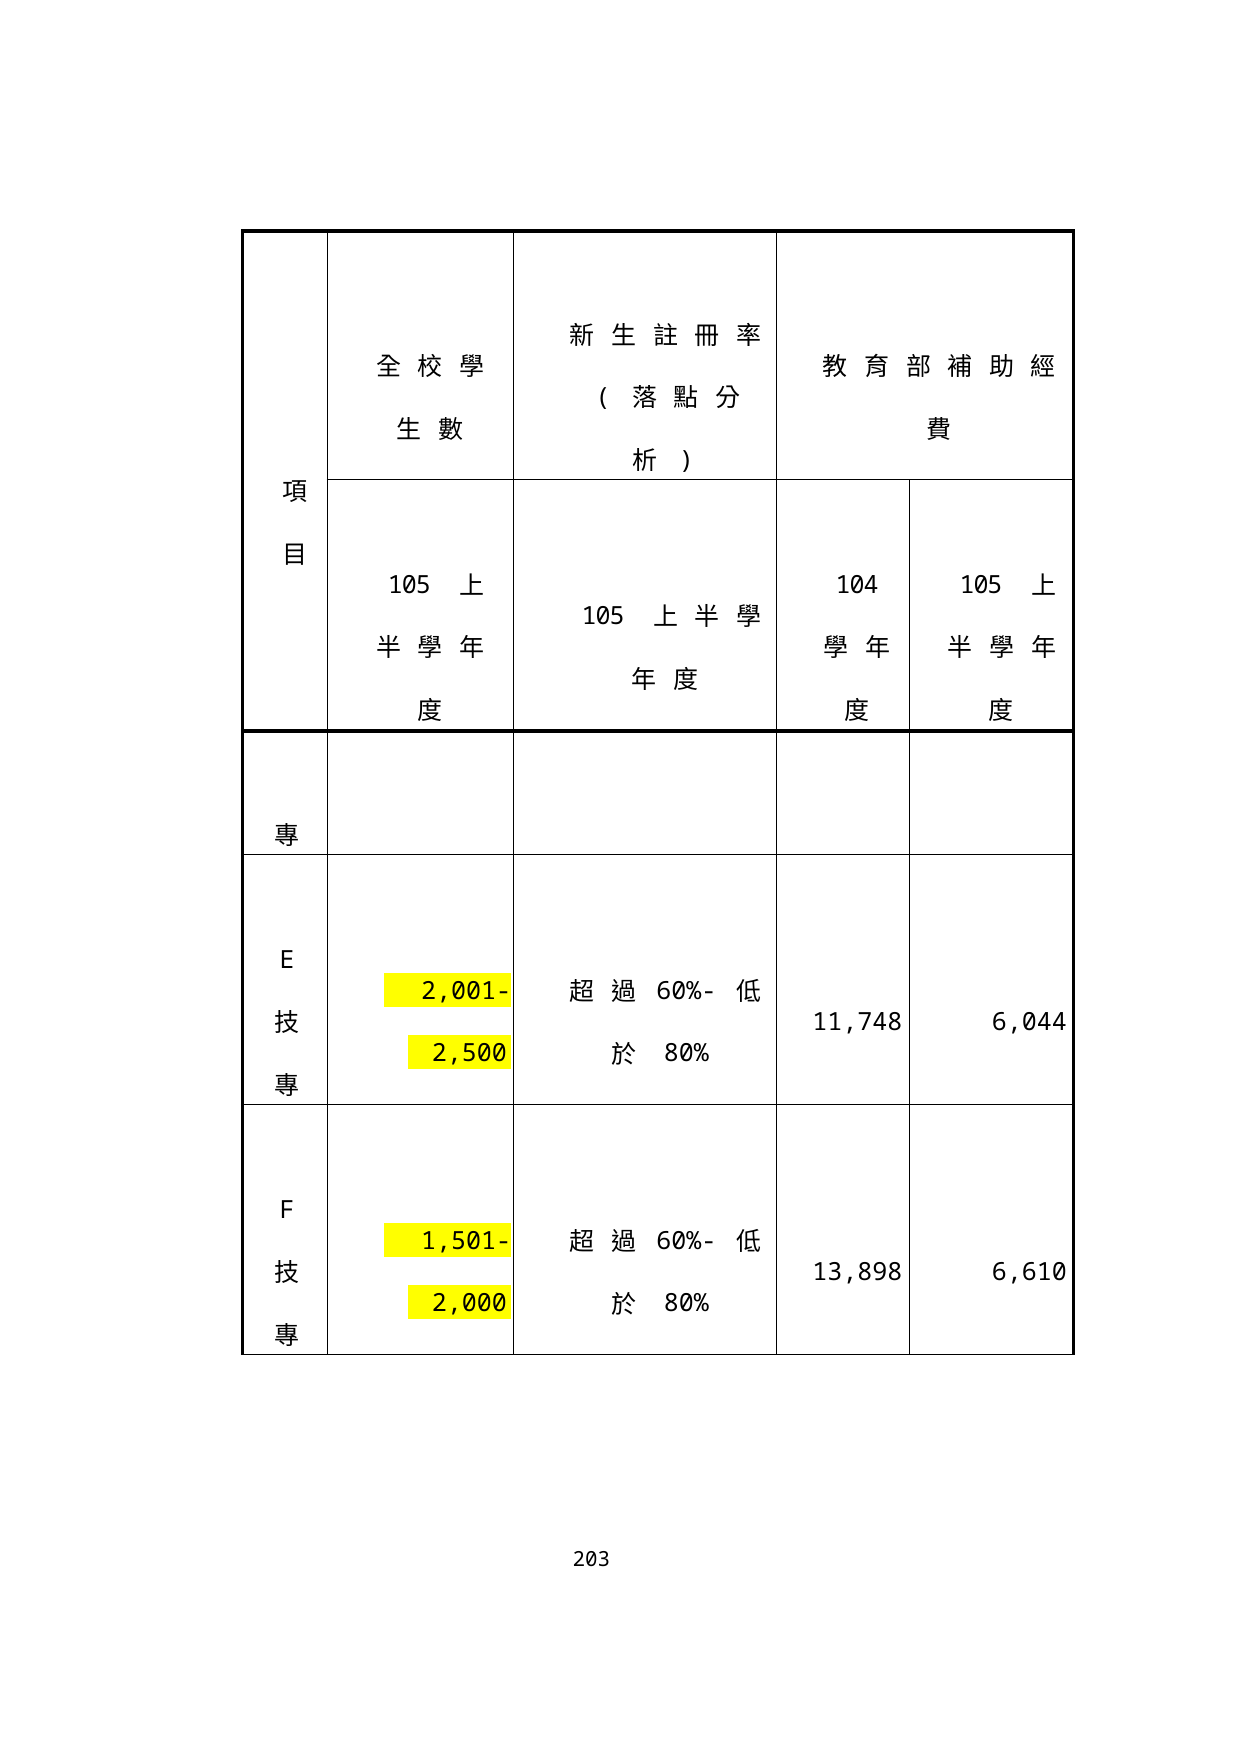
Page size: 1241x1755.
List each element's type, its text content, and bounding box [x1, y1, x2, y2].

table_cell 13,898 [777, 1105, 909, 1354]
table_cell 105上半學年度 [328, 480, 513, 729]
table_header 新生註冊率(落點分析) [514, 233, 776, 479]
table_cell E技專 [244, 855, 327, 1104]
table_header 教育部補助經費 [777, 233, 1072, 479]
table_cell 6,044 [910, 855, 1072, 1104]
table_cell 104學年度 [777, 480, 909, 729]
table_cell [328, 733, 513, 854]
table_cell [514, 733, 776, 854]
table_cell 105上半學年度 [910, 480, 1072, 729]
table_cell F技專 [244, 1105, 327, 1354]
table_cell 11,748 [777, 855, 909, 1104]
table_cell [910, 733, 1072, 854]
table_cell 超過60%-低於80% [514, 1105, 776, 1354]
table_cell 105上半學年度 [514, 480, 776, 729]
table_cell 超過60%-低於80% [514, 855, 776, 1104]
table_cell 6,610 [910, 1105, 1072, 1354]
table_header 全校學生數 [328, 233, 513, 479]
table_cell 2,001-2,500 [328, 855, 513, 1104]
table_cell [777, 733, 909, 854]
table_header 項目 [244, 233, 327, 729]
table_cell 專 [244, 733, 327, 854]
table_cell 1,501-2,000 [328, 1105, 513, 1354]
